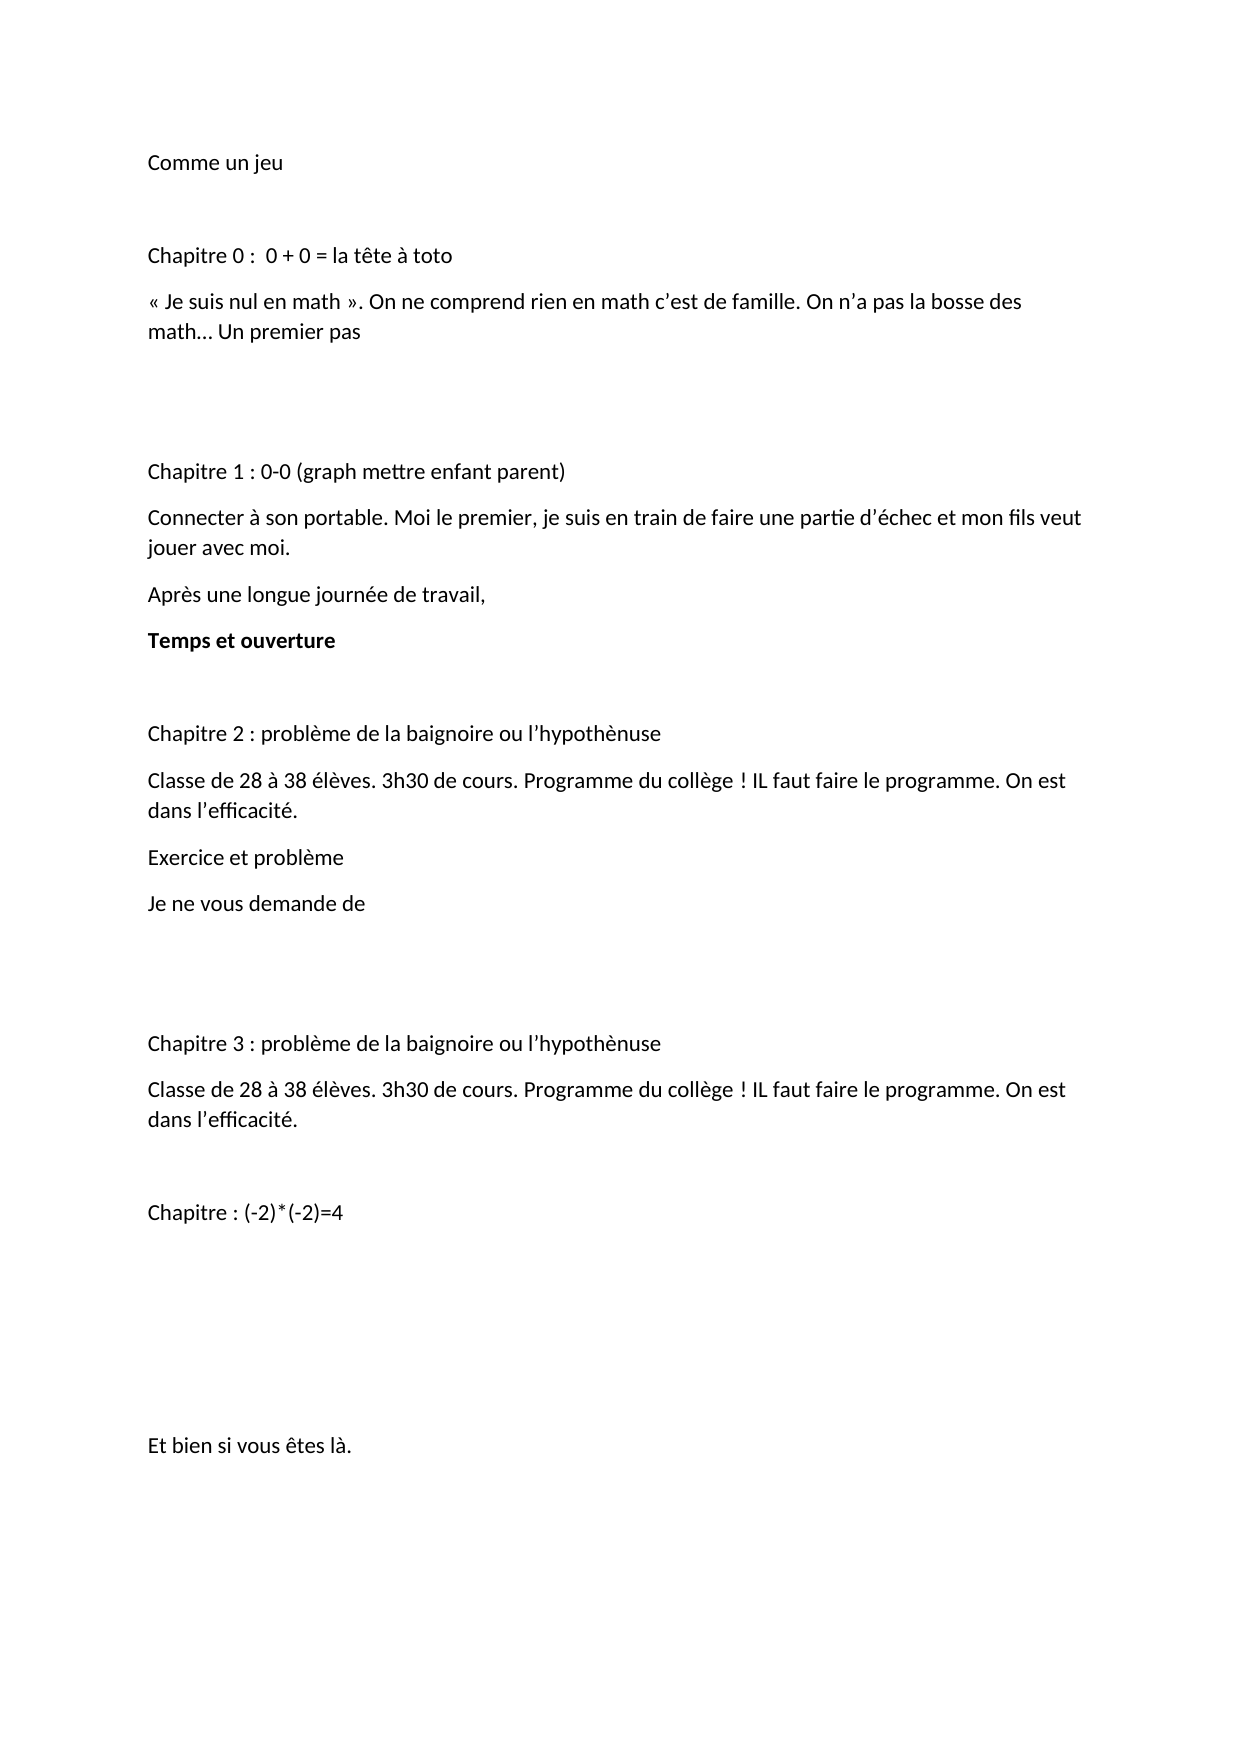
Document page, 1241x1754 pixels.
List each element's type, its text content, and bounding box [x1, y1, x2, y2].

text Je ne vous demande de [148, 889, 1093, 917]
text Temps et ouverture [148, 626, 1093, 654]
text Chapitre 3 : problème de la baignoire ou l’hypothènuse [148, 1029, 1093, 1057]
text Chapitre 0 : 0 + 0 = la tête à toto [148, 241, 1093, 269]
text Comme un jeu [148, 148, 1093, 176]
text Chapitre 1 : 0-0 (graph mettre enfant parent) [148, 457, 1093, 485]
text Classe de 28 à 38 élèves. 3h30 de cours. Programme du collège ! IL faut faire le programme. On est dans l’efficacité. [148, 766, 1093, 824]
text Et bien si vous êtes là. [148, 1431, 1093, 1459]
text Classe de 28 à 38 élèves. 3h30 de cours. Programme du collège ! IL faut faire le programme. On est dans l’efficacité. [148, 1075, 1093, 1133]
text Connecter à son portable. Moi le premier, je suis en train de faire une partie d’échec et mon fils veut jouer avec moi. [148, 503, 1093, 561]
text « Je suis nul en math ». On ne comprend rien en math c’est de famille. On n’a pas la bosse des math… Un premier pas [148, 287, 1093, 345]
text Chapitre : (-2)*(-2)=4 [148, 1198, 1093, 1226]
text Après une longue journée de travail, [148, 580, 1093, 608]
text Exercice et problème [148, 843, 1093, 871]
text Chapitre 2 : problème de la baignoire ou l’hypothènuse [148, 719, 1093, 748]
